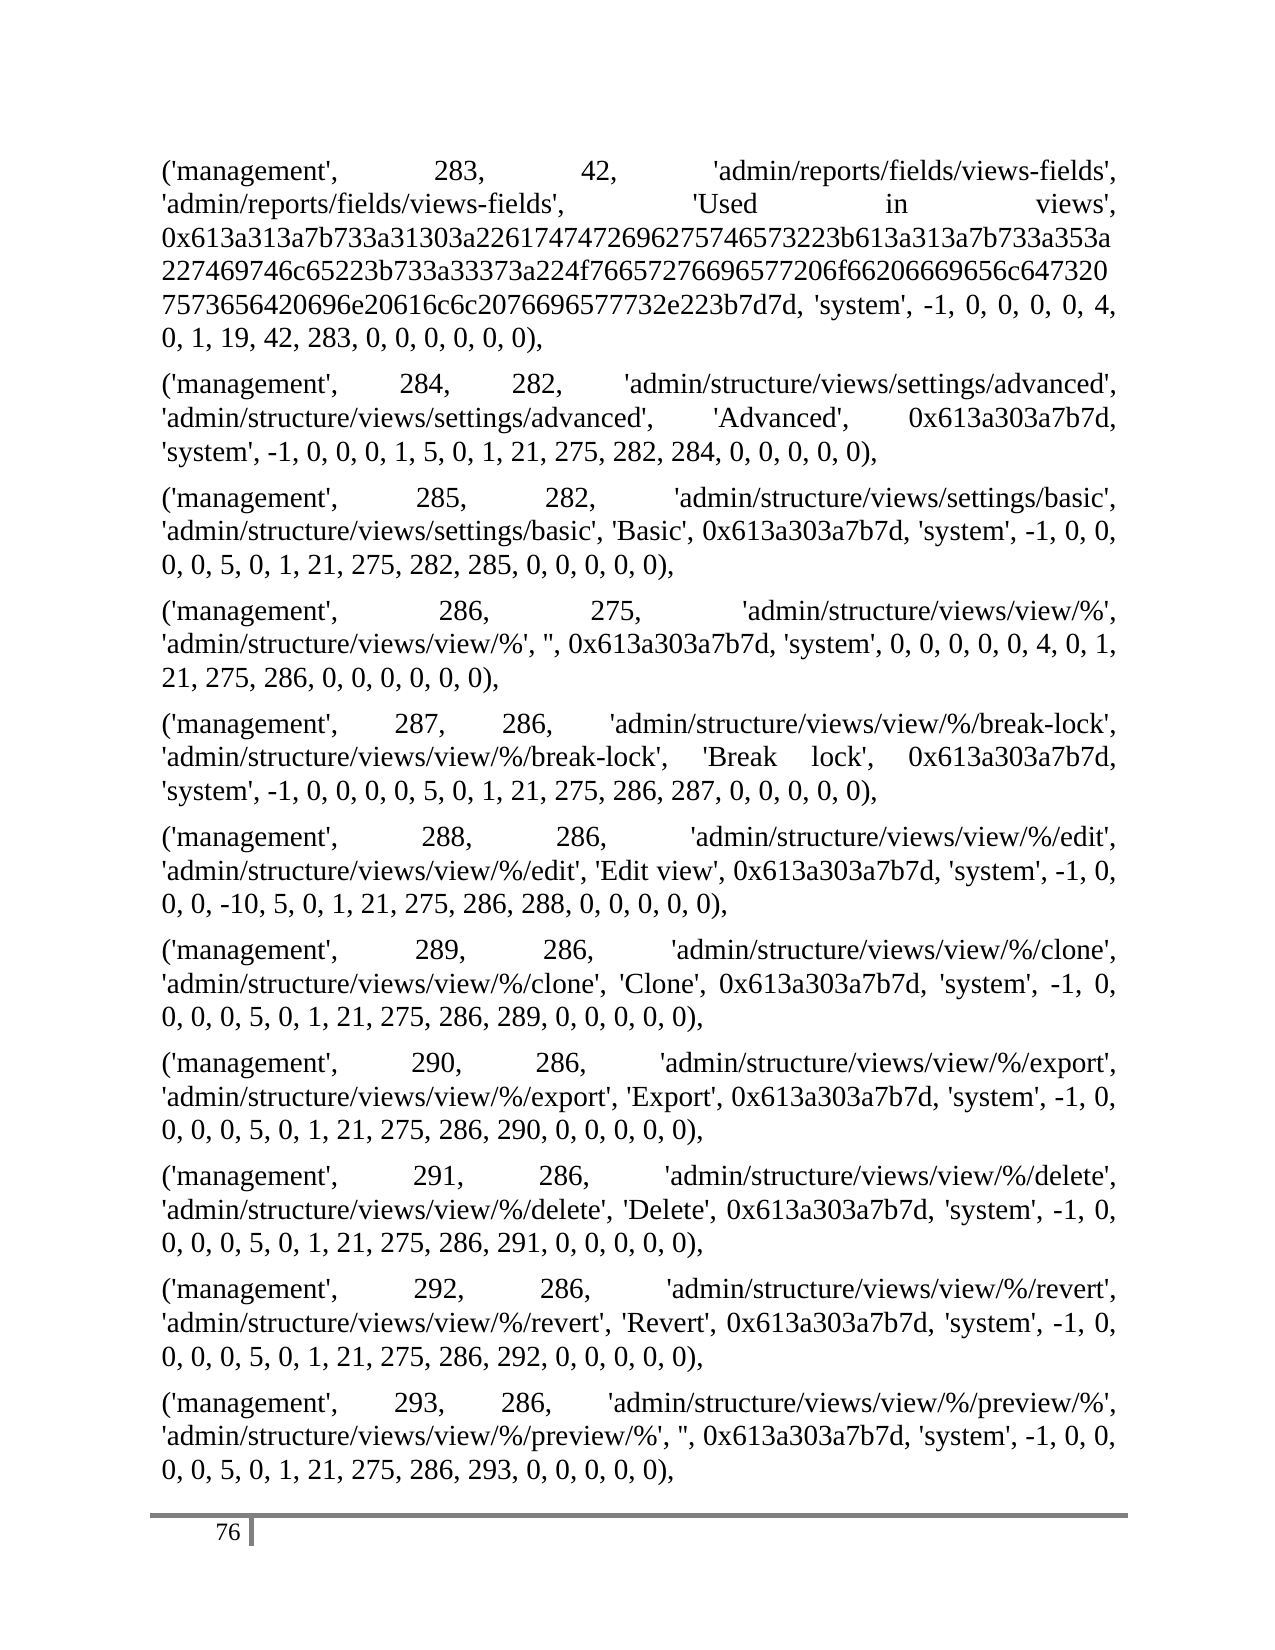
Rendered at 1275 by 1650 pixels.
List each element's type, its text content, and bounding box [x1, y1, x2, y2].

text ('management', 292, 286, 'admin/structure/views/view/%/revert', 'admin/structure/views/view/%/revert', 'Revert', 0x613a303a7b7d, 'system', -1, 0, 0, 0, 0, 5, 0, 1, 21, 275, 286, 292, 0, 0, 0, 0, 0), [161, 1272, 1117, 1372]
text ('management', 290, 286, 'admin/structure/views/view/%/export', 'admin/structure/views/view/%/export', 'Export', 0x613a303a7b7d, 'system', -1, 0, 0, 0, 0, 5, 0, 1, 21, 275, 286, 290, 0, 0, 0, 0, 0), [161, 1045, 1117, 1146]
text ('management', 287, 286, 'admin/structure/views/view/%/break-lock', 'admin/structure/views/view/%/break-lock', 'Break lock', 0x613a303a7b7d, 'system', -1, 0, 0, 0, 0, 5, 0, 1, 21, 275, 286, 287, 0, 0, 0, 0, 0), [161, 706, 1117, 807]
text ('management', 289, 286, 'admin/structure/views/view/%/clone', 'admin/structure/views/view/%/clone', 'Clone', 0x613a303a7b7d, 'system', -1, 0, 0, 0, 0, 5, 0, 1, 21, 275, 286, 289, 0, 0, 0, 0, 0), [161, 932, 1117, 1033]
text ('management', 293, 286, 'admin/structure/views/view/%/preview/%', 'admin/structure/views/view/%/preview/%', '', 0x613a303a7b7d, 'system', -1, 0, 0, 0, 0, 5, 0, 1, 21, 275, 286, 293, 0, 0, 0, 0, 0), [161, 1385, 1117, 1485]
text ('management', 283, 42, 'admin/reports/fields/views-fields', 'admin/reports/fields/views-fields', 'Used in views', 0x613a313a7b733a31303a2261747472696275746573223b613a313a7b733a353a227469746c65223b733a33373a224f76657276696577206f66206669656c6473207573656420696e20616c6c2076696577732e223b7d7d, 'system', -1, 0, 0, 0, 0, 4, 0, 1, 19, 42, 283, 0, 0, 0, 0, 0, 0), [161, 153, 1117, 354]
text ('management', 284, 282, 'admin/structure/views/settings/advanced', 'admin/structure/views/settings/advanced', 'Advanced', 0x613a303a7b7d, 'system', -1, 0, 0, 0, 1, 5, 0, 1, 21, 275, 282, 284, 0, 0, 0, 0, 0), [161, 367, 1117, 467]
text ('management', 291, 286, 'admin/structure/views/view/%/delete', 'admin/structure/views/view/%/delete', 'Delete', 0x613a303a7b7d, 'system', -1, 0, 0, 0, 0, 5, 0, 1, 21, 275, 286, 291, 0, 0, 0, 0, 0), [161, 1158, 1117, 1259]
text ('management', 285, 282, 'admin/structure/views/settings/basic', 'admin/structure/views/settings/basic', 'Basic', 0x613a303a7b7d, 'system', -1, 0, 0, 0, 0, 5, 0, 1, 21, 275, 282, 285, 0, 0, 0, 0, 0), [161, 480, 1117, 580]
text ('management', 288, 286, 'admin/structure/views/view/%/edit', 'admin/structure/views/view/%/edit', 'Edit view', 0x613a303a7b7d, 'system', -1, 0, 0, 0, -10, 5, 0, 1, 21, 275, 286, 288, 0, 0, 0, 0, 0), [161, 819, 1117, 920]
text ('management', 286, 275, 'admin/structure/views/view/%', 'admin/structure/views/view/%', '', 0x613a303a7b7d, 'system', 0, 0, 0, 0, 0, 4, 0, 1, 21, 275, 286, 0, 0, 0, 0, 0, 0), [161, 593, 1117, 693]
